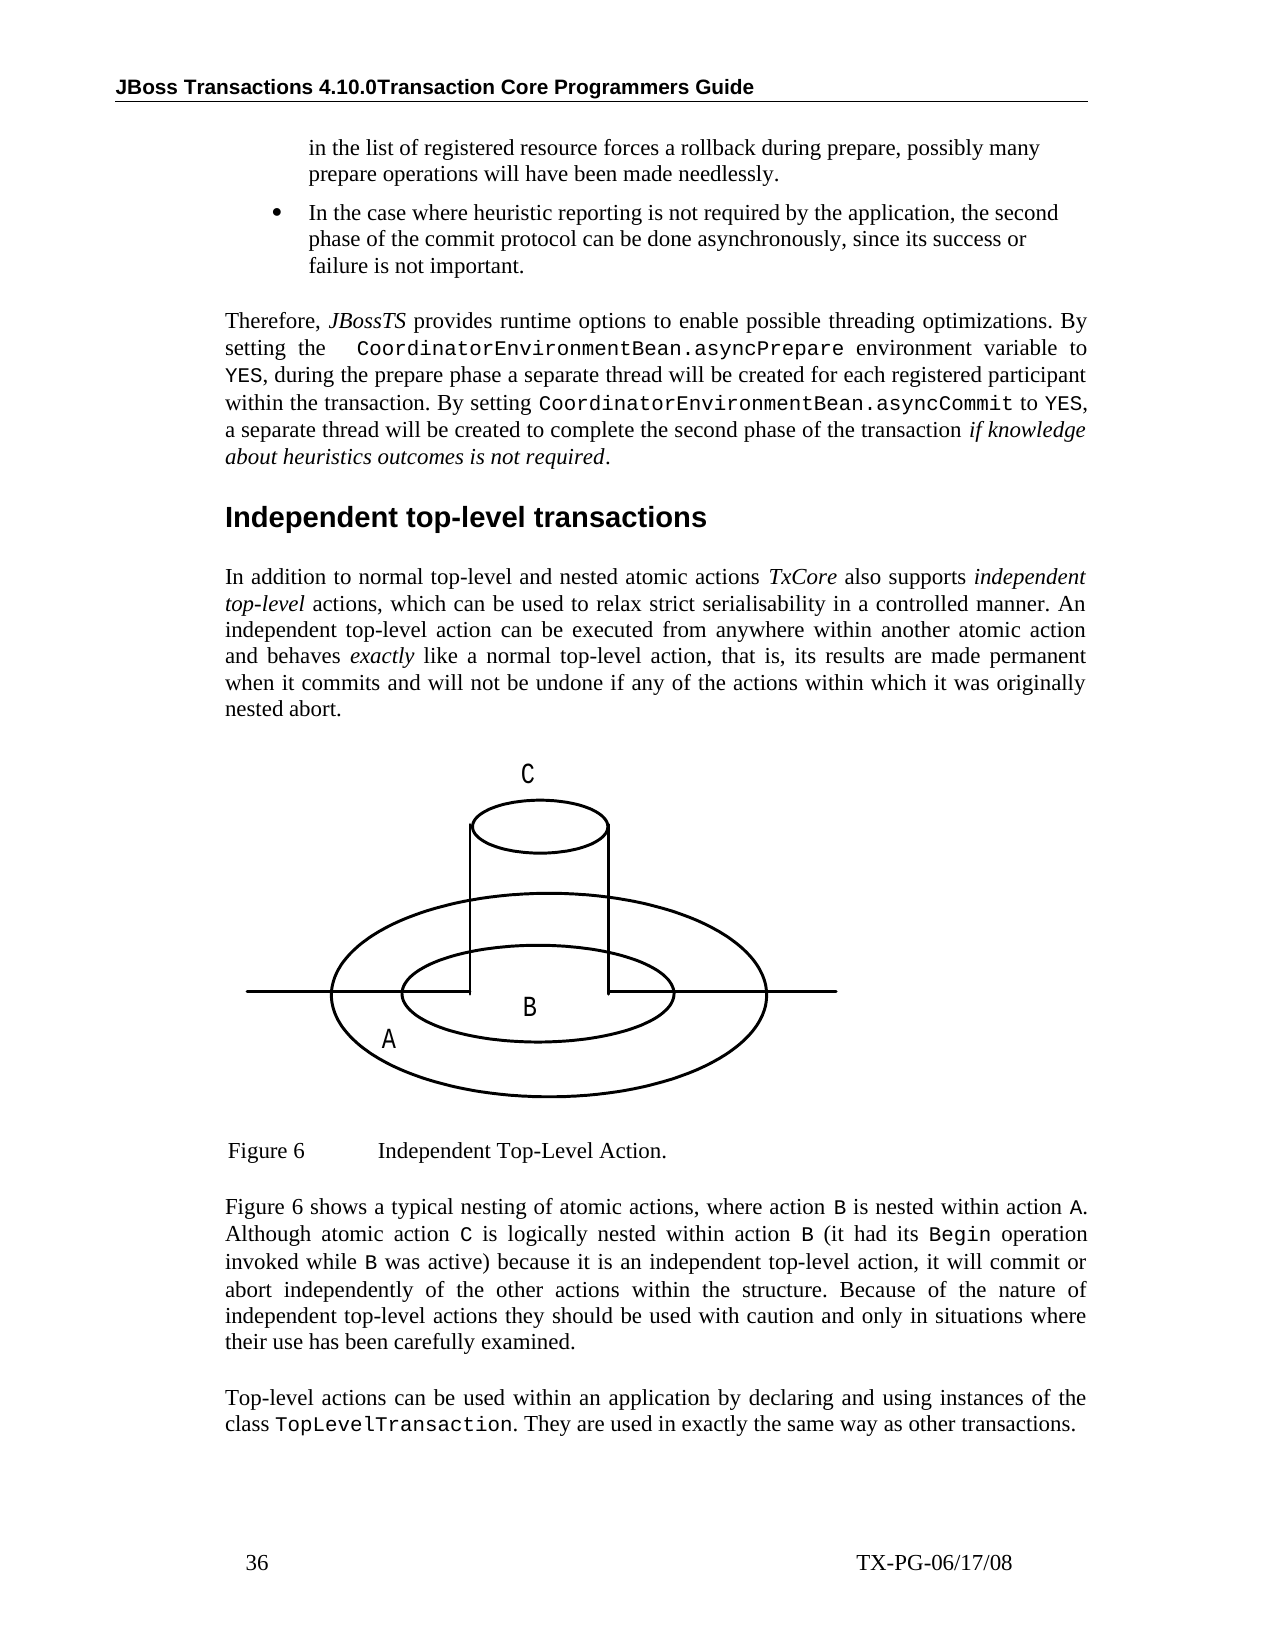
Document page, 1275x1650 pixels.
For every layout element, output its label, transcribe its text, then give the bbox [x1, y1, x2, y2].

text Figure 6 Independent Top-Level Action. [228, 1137, 1088, 1164]
text Figure 6 shows a typical nesting of atomic actions, where action B is nested within action A. Although atomic action C is logically nested within action B (it had its Begin operation invoked while B was active) because it is an independent top-level action, it will commit or abort independently of the other actions within the structure. Because of the nature of independent top-level actions they should be used with caution and only in situations where their use has been carefully examined. [225, 1193, 1088, 1355]
list in the list of registered resource forces a rollback during prepare, possibly many prepare operations will have been made needlessly. [273, 134, 1088, 187]
text Top-level actions can be used within an application by declaring and using instances of the class TopLevelTransaction. They are used in exactly the same way as other transactions. [225, 1384, 1088, 1438]
text In addition to normal top-level and nested atomic actions TxCore also supports independent top-level actions, which can be used to relax strict serialisability in a controlled manner. An independent top-level action can be executed from anywhere within another atomic action and behaves exactly like a normal top-level action, that is, its results are made permanent when it commits and will not be undone if any of the actions within which it was originally nested abort. [225, 563, 1088, 721]
list In the case where heuristic reporting is not required by the application, the second phase of the commit protocol can be done asynchronously, since its success or failure is not important. [273, 199, 1088, 278]
text Therefore, JBossTS provides runtime options to enable possible threading optimizations. By setting the CoordinatorEnvironmentBean.asyncPrepare environment variable to YES, during the prepare phase a separate thread will be created for each registered participant within the transaction. By setting CoordinatorEnvironmentBean.asyncCommit to YES, a separate thread will be created to complete the second phase of the transaction if knowledge about heuristics outcomes is not required. [225, 307, 1088, 469]
subtitle Independent top-level transactions [225, 501, 1088, 534]
